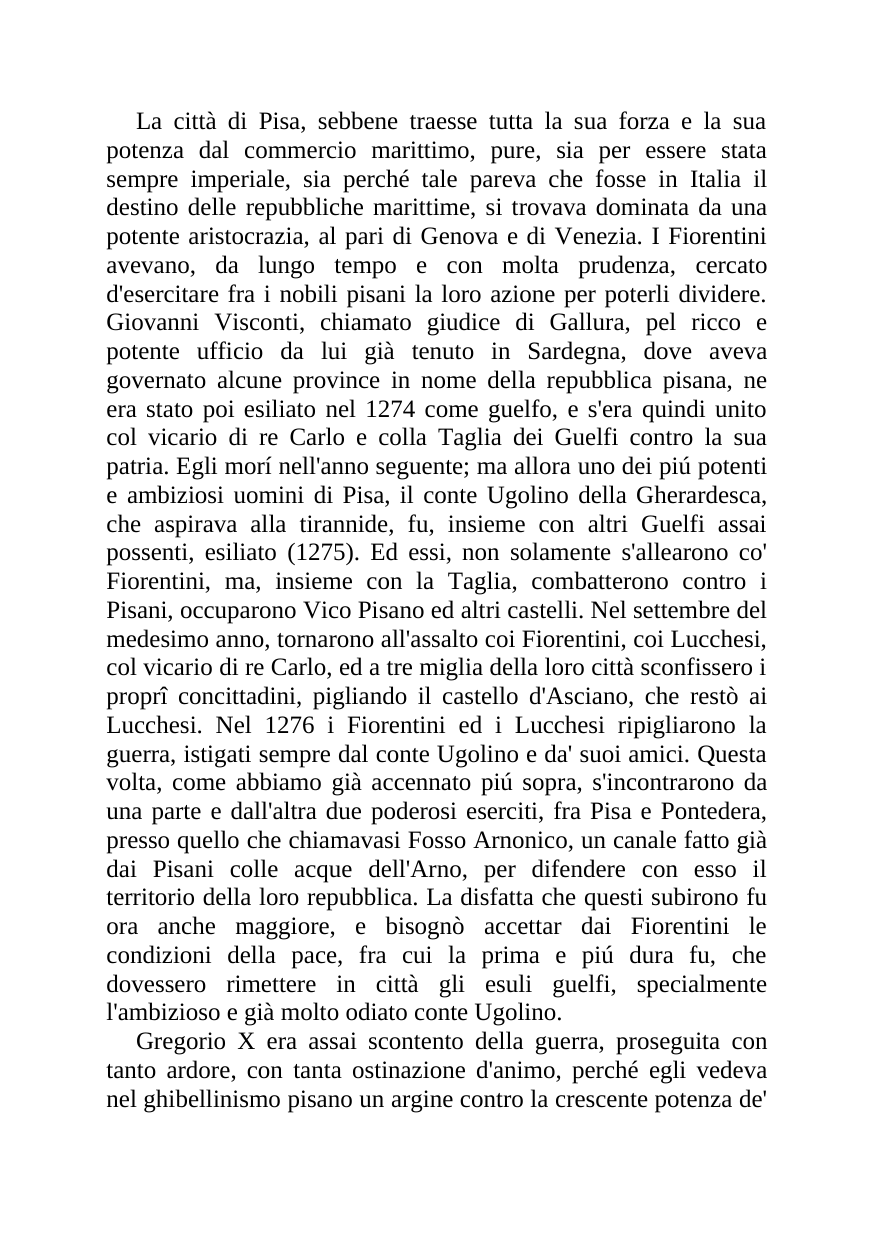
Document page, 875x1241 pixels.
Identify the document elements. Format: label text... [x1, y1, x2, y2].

text La città di Pisa, sebbene traesse tutta la sua forza e la sua potenza dal commercio marittimo, pure, sia per essere stata sempre imperiale, sia perché tale pareva che fosse in Italia il destino delle repubbliche marittime, si trovava dominata da una potente aristocrazia, al pari di Genova e di Venezia. I Fiorentini avevano, da lungo tempo e con molta prudenza, cercato d'esercitare fra i nobili pisani la loro azione per poterli dividere. Giovanni Visconti, chiamato giudice di Gallura, pel ricco e potente ufficio da lui già tenuto in Sardegna, dove aveva governato alcune province in nome della repubblica pisana, ne era stato poi esiliato nel 1274 come guelfo, e s'era quindi unito col vicario di re Carlo e colla Taglia dei Guelfi contro la sua patria. Egli morí nell'anno seguente; ma allora uno dei piú potenti e ambiziosi uomini di Pisa, il conte Ugolino della Gherardesca, che aspirava alla tirannide, fu, insieme con altri Guelfi assai possenti, esiliato (1275). Ed essi, non solamente s'allearono co' Fiorentini, ma, insieme con la Taglia, combatterono contro i Pisani, occuparono Vico Pisano ed altri castelli. Nel settembre del medesimo anno, tornarono all'assalto coi Fiorentini, coi Lucchesi, col vicario di re Carlo, ed a tre miglia della loro città sconfissero i proprî concittadini, pigliando il castello d'Asciano, che restò ai Lucchesi. Nel 1276 i Fiorentini ed i Lucchesi ripigliarono la guerra, istigati sempre dal conte Ugolino e da' suoi amici. Questa volta, come abbiamo già accennato piú sopra, s'incontrarono da una parte e dall'altra due poderosi eserciti, fra Pisa e Pontedera, presso quello che chiamavasi Fosso Arnonico, un canale fatto già dai Pisani colle acque dell'Arno, per difendere con esso il territorio della loro repubblica. La disfatta che questi subirono fu ora anche maggiore, e bisognò accettar dai Fiorentini le condizioni della pace, fra cui la prima e piú dura fu, che dovessero rimettere in città gli esuli guelfi, specialmente l'ambizioso e già molto odiato conte Ugolino. [106, 106, 768, 1026]
text Gregorio X era assai scontento della guerra, proseguita con tanto ardore, con tanta ostinazione d'animo, perché egli vedeva nel ghibellinismo pisano un argine contro la crescente potenza de' [106, 1026, 768, 1112]
